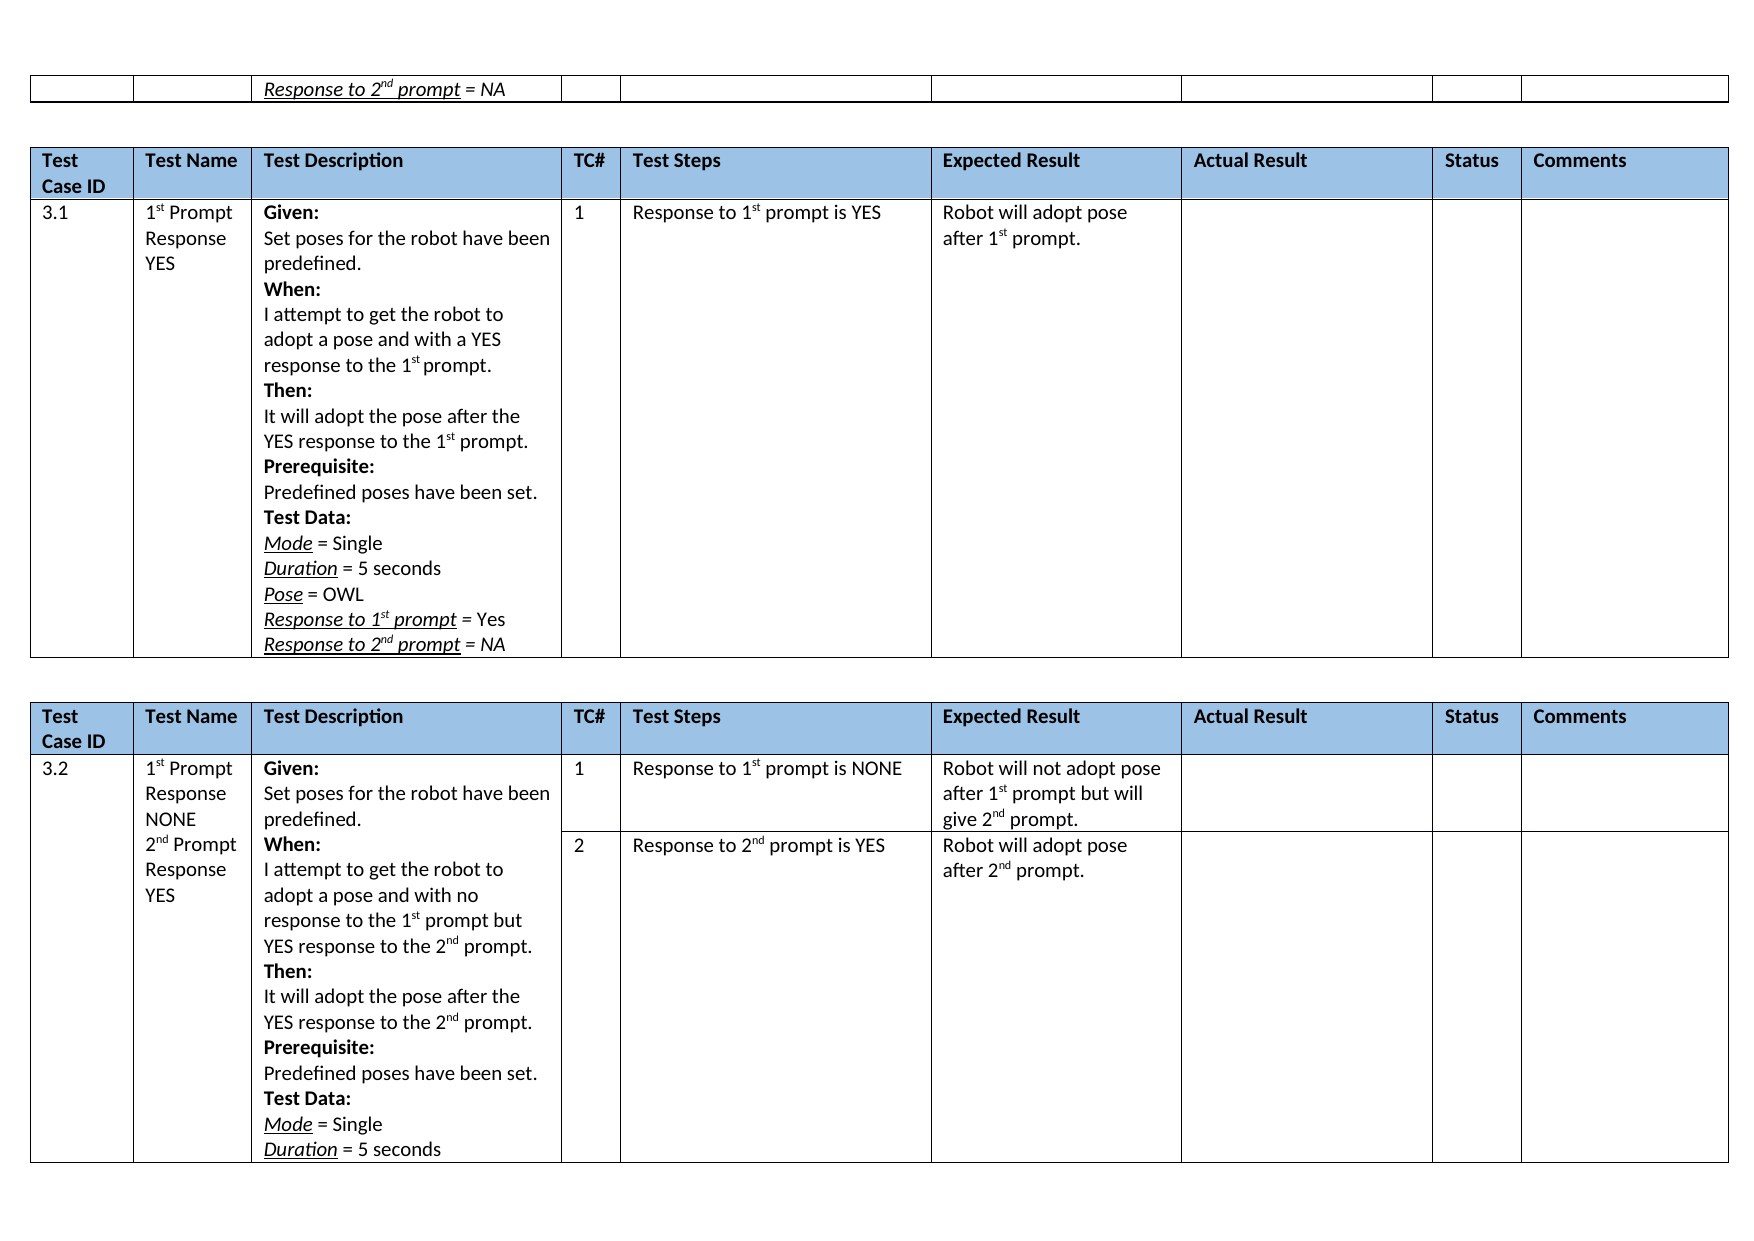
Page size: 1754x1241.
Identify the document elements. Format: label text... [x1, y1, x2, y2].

table_header Actual Result [1182, 703, 1432, 754]
table_header Actual Result [1182, 148, 1432, 198]
table_cell [1433, 76, 1521, 101]
table_cell [932, 76, 1181, 101]
table_cell [134, 76, 251, 101]
table_header Test Case ID [31, 148, 133, 198]
table_cell Robot will not adopt pose after 1st prompt but will give 2nd prompt. [932, 755, 1181, 831]
table_cell Response to 1st prompt is YES [621, 200, 931, 657]
table_cell [1522, 832, 1728, 1162]
table_header TC# [562, 148, 620, 198]
table_cell 1st Prompt Response YES [134, 200, 251, 657]
table_header Test Description [252, 703, 561, 754]
table_cell Given: Set poses for the robot have been predefined. When: I attempt to get the robot to adopt a pose and with no response to the 1st prompt but YES response to the 2nd prompt. Then: It will adopt the pose after the YES response to the 2nd prompt. Prerequisite: Predefined poses have been set. Test Data: Mode = Single Duration = 5 seconds [252, 755, 561, 1162]
table_header Test Description [252, 148, 561, 198]
table_cell [1182, 832, 1432, 1162]
table_cell Response to 2nd prompt = NA [252, 76, 561, 101]
table_header Test Case ID [31, 703, 133, 754]
table_cell [1182, 755, 1432, 831]
table_cell 3.2 [31, 755, 133, 1162]
table_header Expected Result [932, 148, 1181, 198]
table_header Expected Result [932, 703, 1181, 754]
table_cell [31, 76, 133, 101]
table_cell 1 [562, 200, 620, 657]
table_header Comments [1522, 703, 1728, 754]
table_cell Given: Set poses for the robot have been predefined. When: I attempt to get the robot to adopt a pose and with a YES response to the 1st prompt. Then: It will adopt the pose after the YES response to the 1st prompt. Prerequisite: Predefined poses have been set. Test Data: Mode = Single Duration = 5 seconds Pose = OWL Response to 1st prompt = Yes Response to 2nd prompt = NA [252, 200, 561, 657]
table_cell 1 [562, 755, 620, 831]
table_header Comments [1522, 148, 1728, 198]
table_cell [1522, 755, 1728, 831]
table_cell 1st Prompt Response NONE 2nd Prompt Response YES [134, 755, 251, 1162]
table_cell [1182, 76, 1432, 101]
table_cell [1433, 200, 1521, 657]
table_cell [1433, 755, 1521, 831]
table_cell Robot will adopt pose after 1st prompt. [932, 200, 1181, 657]
table_header Status [1433, 148, 1521, 198]
table_cell [1522, 76, 1728, 101]
table_cell [1182, 200, 1432, 657]
table_cell 2 [562, 832, 620, 1162]
table_header Test Steps [621, 148, 931, 198]
table_cell [1522, 200, 1728, 657]
table_cell Response to 2nd prompt is YES [621, 832, 931, 1162]
table_header Test Name [134, 703, 251, 754]
table_cell [621, 76, 931, 101]
table_cell Response to 1st prompt is NONE [621, 755, 931, 831]
table_header Test Name [134, 148, 251, 198]
table_header TC# [562, 703, 620, 754]
table_header Status [1433, 703, 1521, 754]
table_header Test Steps [621, 703, 931, 754]
table_cell [1433, 832, 1521, 1162]
table_cell 3.1 [31, 200, 133, 657]
table_cell Robot will adopt pose after 2nd prompt. [932, 832, 1181, 1162]
table_cell [562, 76, 620, 101]
